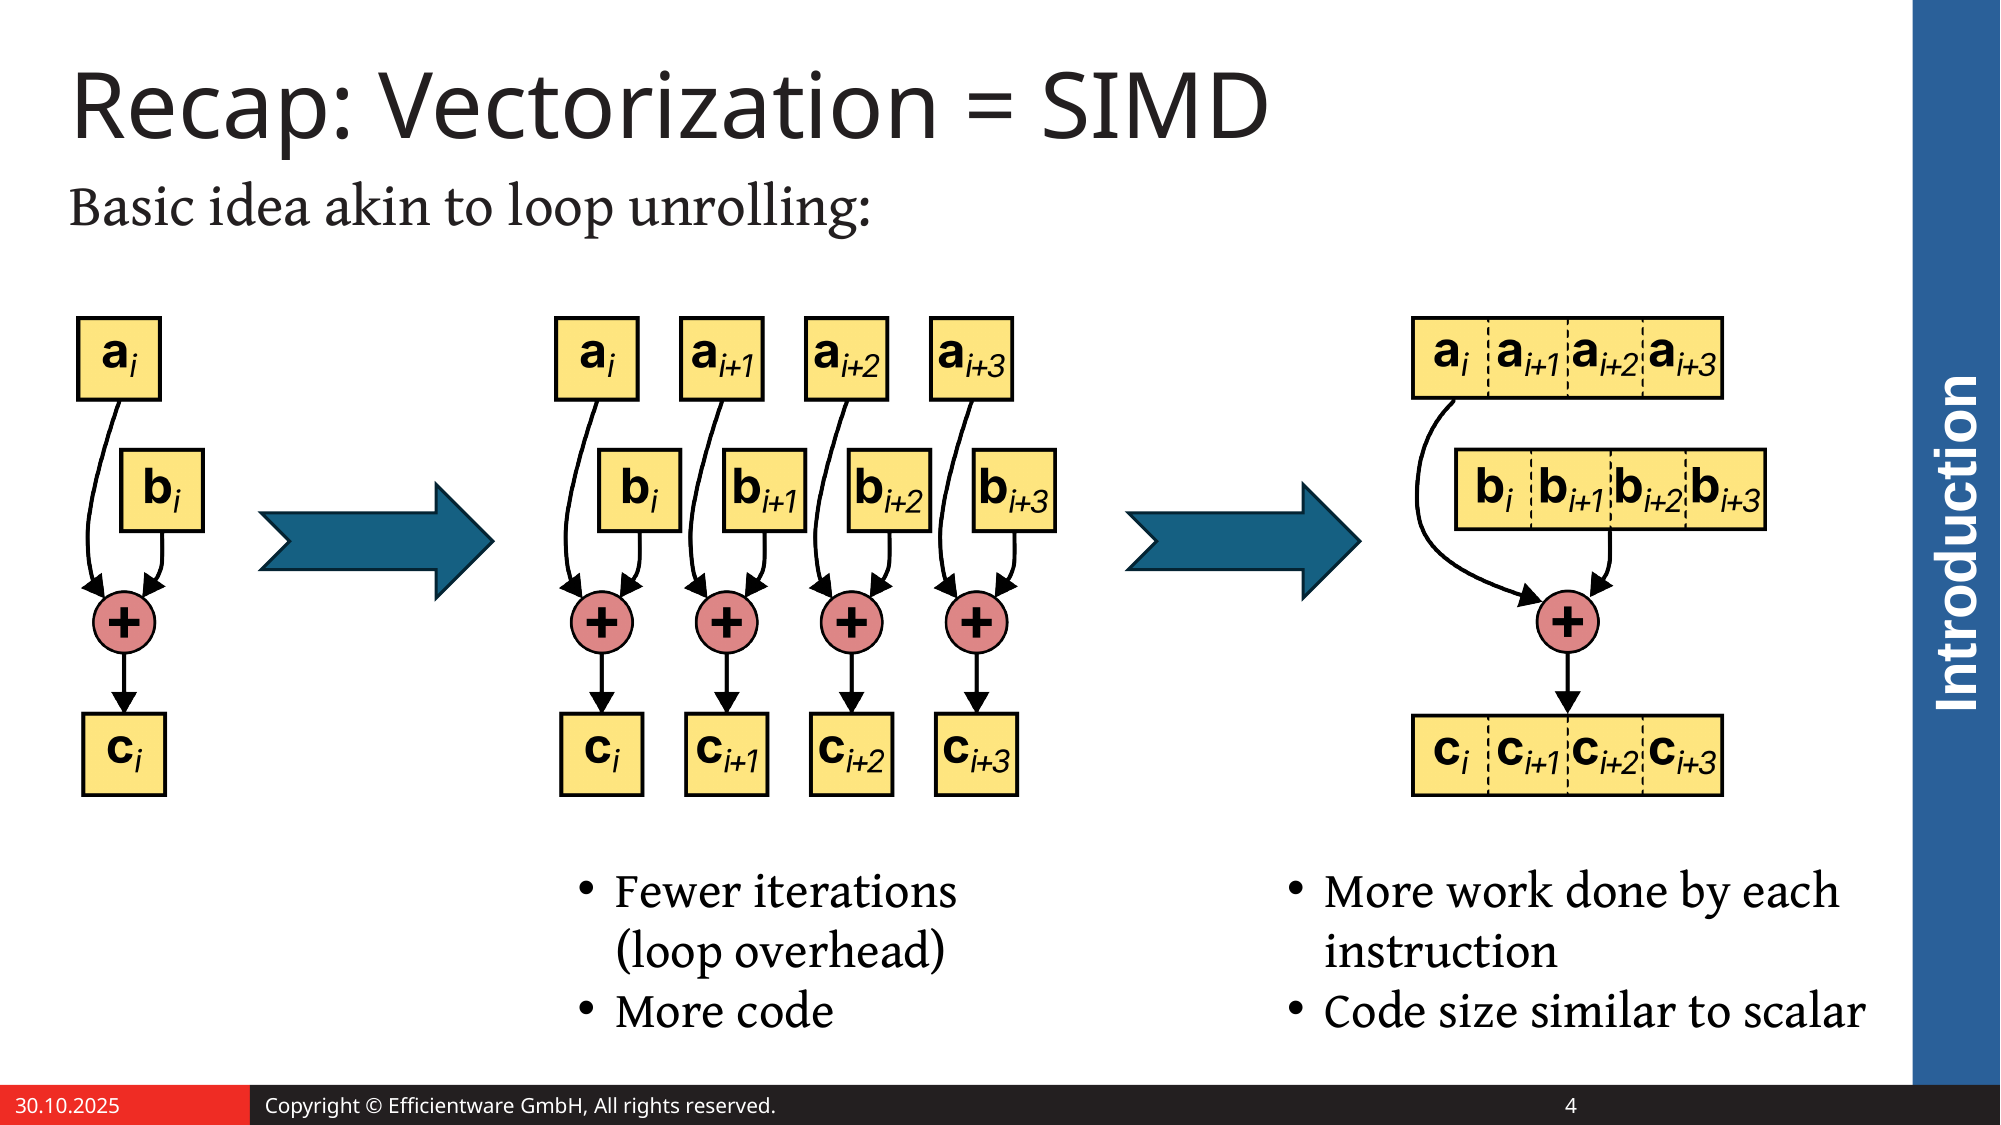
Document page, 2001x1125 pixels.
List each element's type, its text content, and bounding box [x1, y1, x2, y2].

text_box [261, 484, 493, 598]
slide_number 30.10.2025 [0, 1084, 249, 1125]
title Recap: Vectorization = SIMD [55, 52, 1945, 156]
text_box More work done by each instruction Code size similar to scalar [1272, 849, 1913, 1074]
picture [76, 316, 205, 797]
slide_number [1550, 1084, 2000, 1125]
text_box [1128, 484, 1360, 598]
footer Copyright © Efficientware GmbH, All rights reserved. [249, 1084, 1550, 1125]
text_box Introduction [1912, 0, 2000, 1084]
picture [554, 316, 1057, 797]
list Fewer iterations (loop overhead) More code [562, 849, 1113, 1074]
picture [1411, 316, 1767, 797]
list Basic idea akin to loop unrolling: [55, 167, 1945, 249]
